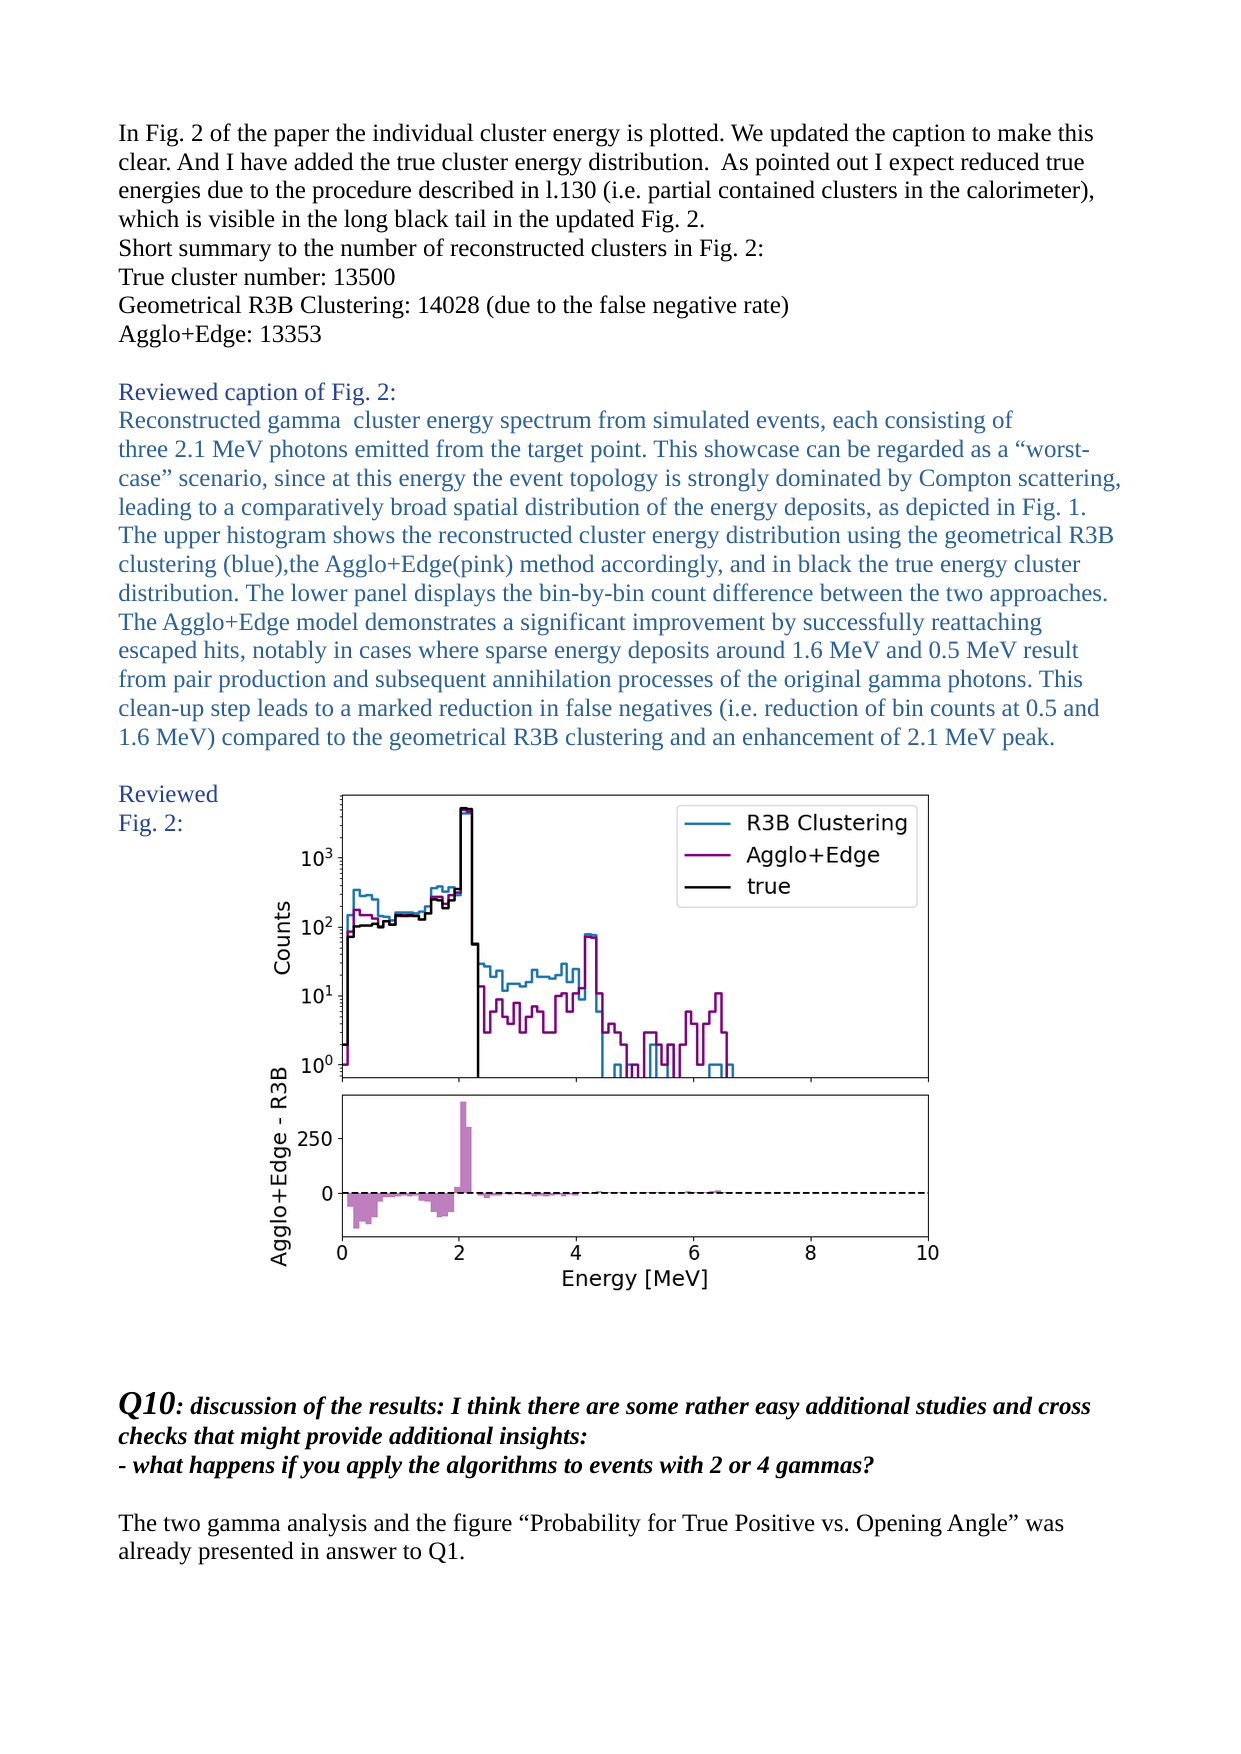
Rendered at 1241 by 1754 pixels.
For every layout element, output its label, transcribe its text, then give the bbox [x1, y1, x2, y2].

text Reviewed Fig. 2: [118, 779, 255, 866]
text Reviewed caption of Fig. 2: [118, 377, 1122, 406]
picture [255, 779, 986, 1296]
text Q10: discussion of the results: I think there are some rather easy additional studies and cross checks that might provide additional insights: [118, 1383, 1122, 1450]
text True cluster number: 13500 [118, 262, 1122, 291]
text Short summary to the number of reconstructed clusters in Fig. 2: [118, 233, 1122, 262]
text Reconstructed gamma cluster energy spectrum from simulated events, each consisting of [118, 406, 1122, 434]
text three 2.1 MeV photons emitted from the target point. This showcase can be regarded as a “worst-case” scenario, since at this energy the event topology is strongly dominated by Compton scattering, leading to a comparatively broad spatial distribution of the energy deposits, as depicted in Fig. 1. The upper histogram shows the reconstructed cluster energy distribution using the geometrical R3B clustering (blue),the Agglo+Edge(pink) method accordingly, and in black the true energy cluster distribution. The lower panel displays the bin-by-bin count difference between the two approaches. The Agglo+Edge model demonstrates a significant improvement by successfully reattaching escaped hits, notably in cases where sparse energy deposits around 1.6 MeV and 0.5 MeV result from pair production and subsequent annihilation processes of the original gamma photons. This clean-up step leads to a marked reduction in false negatives (i.e. reduction of bin counts at 0.5 and 1.6 MeV) compared to the geometrical R3B clustering and an enhancement of 2.1 MeV peak. [118, 434, 1122, 751]
text [986, 779, 1122, 866]
text The two gamma analysis and the figure “Probability for True Positive vs. Opening Angle” was already presented in answer to Q1. [118, 1508, 1122, 1565]
text Agglo+Edge: 13353 [118, 319, 1122, 348]
text - what happens if you apply the algorithms to events with 2 or 4 gammas? [118, 1450, 1122, 1479]
text Geometrical R3B Clustering: 14028 (due to the false negative rate) [118, 291, 1122, 319]
text In Fig. 2 of the paper the individual cluster energy is plotted. We updated the caption to make this clear. And I have added the true cluster energy distribution. As pointed out I expect reduced true energies due to the procedure described in l.130 (i.e. partial contained clusters in the calorimeter), which is visible in the long black tail in the updated Fig. 2. [118, 118, 1122, 233]
